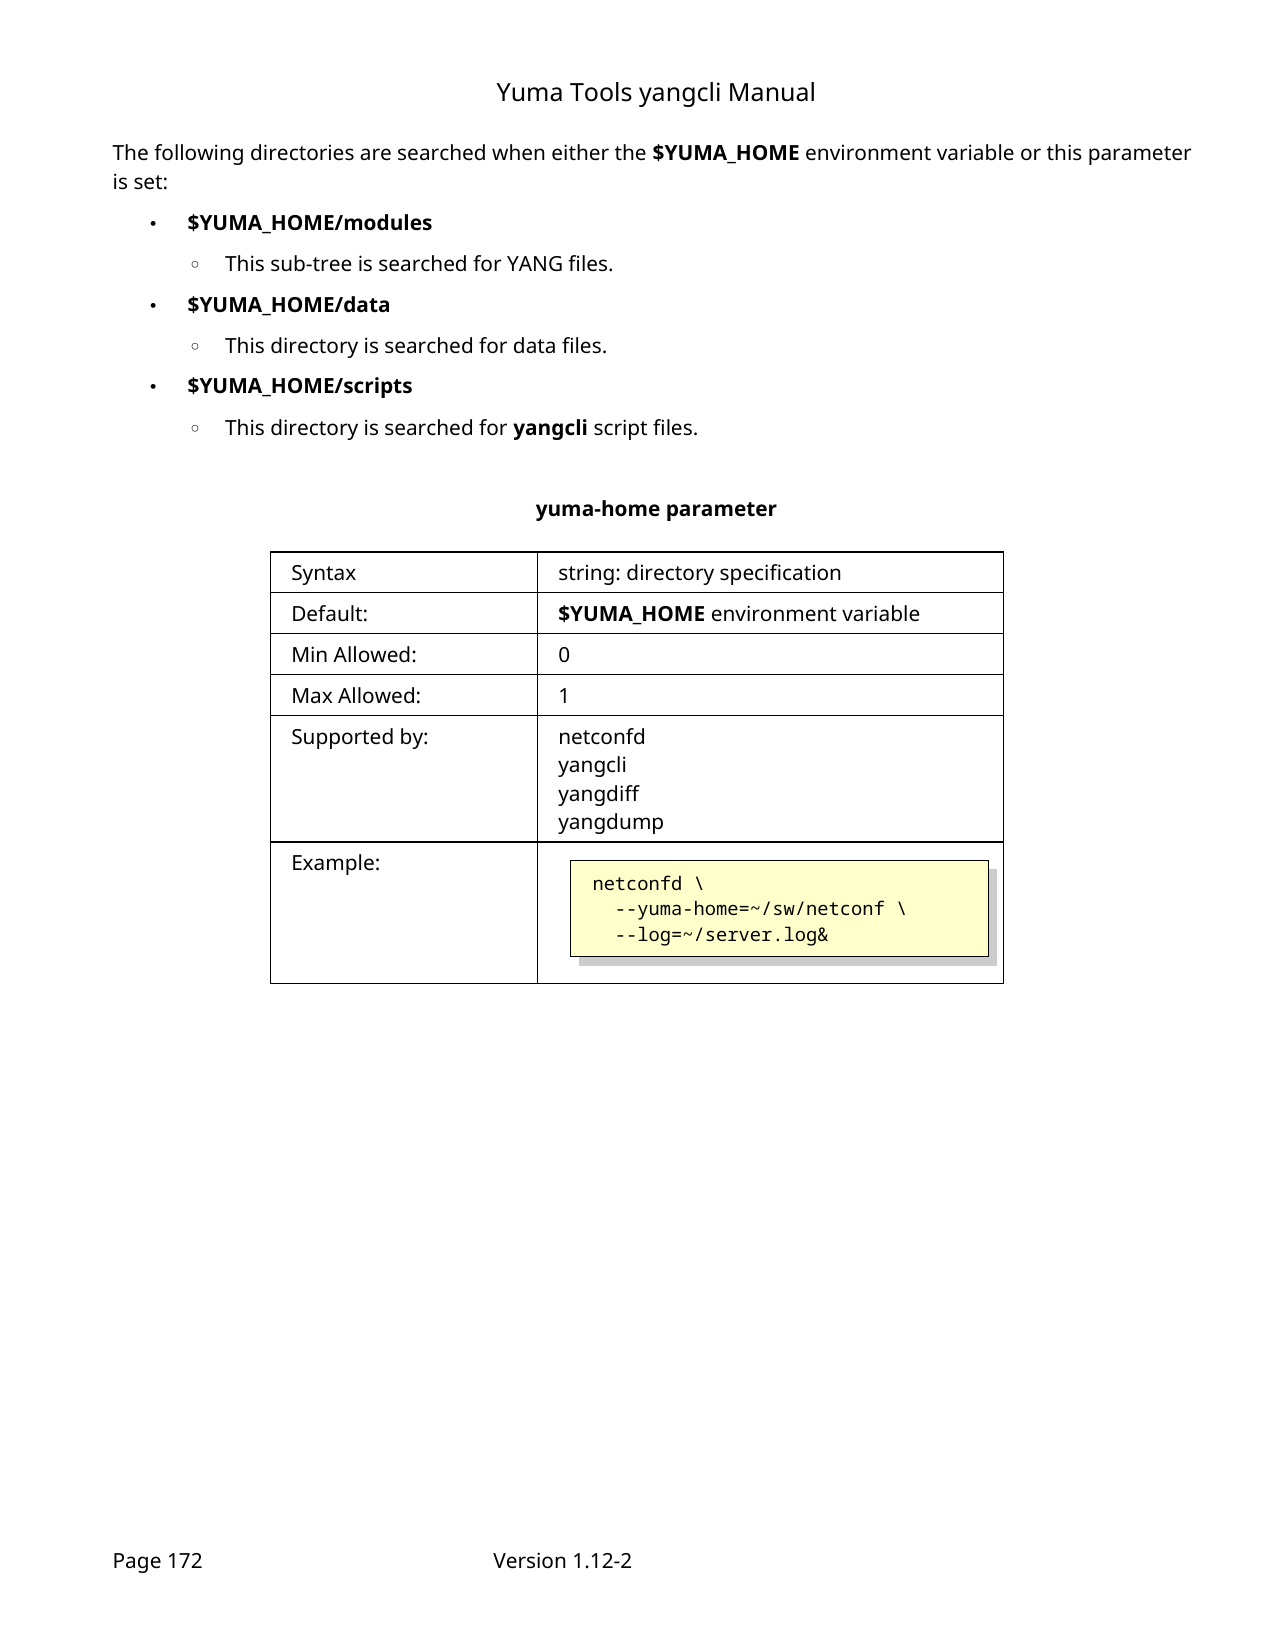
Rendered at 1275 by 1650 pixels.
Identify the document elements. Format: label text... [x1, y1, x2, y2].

subtitle yuma-home parameter [127, 494, 1185, 523]
table_cell 0 [538, 634, 1003, 674]
table_cell netconfd \ --yuma-home=~/sw/netconf \ --log=~/server.log& [538, 843, 1003, 983]
list This directory is searched for data files. [187, 331, 1200, 359]
table_cell 1 [538, 675, 1003, 715]
table_cell Min Allowed: [271, 634, 537, 674]
table_header Syntax [271, 553, 537, 592]
table_cell Default: [271, 593, 537, 633]
table_header string: directory specification [538, 553, 1003, 592]
list This sub-tree is searched for YANG files. [187, 249, 1200, 277]
list $YUMA_HOME/data [150, 290, 1200, 318]
table_cell Example: [271, 843, 537, 983]
table_cell $YUMA_HOME environment variable [538, 593, 1003, 633]
table_cell netconfd yangcli yangdiff yangdump [538, 716, 1003, 841]
list This directory is searched for yangcli script files. [187, 413, 1200, 441]
list $YUMA_HOME/modules [150, 208, 1200, 236]
table_cell Max Allowed: [271, 675, 537, 715]
list $YUMA_HOME/scripts [150, 372, 1200, 400]
table_cell Supported by: [271, 716, 537, 841]
text The following directories are searched when either the $YUMA_HOME environment variable or this parameter is set: [112, 138, 1200, 195]
